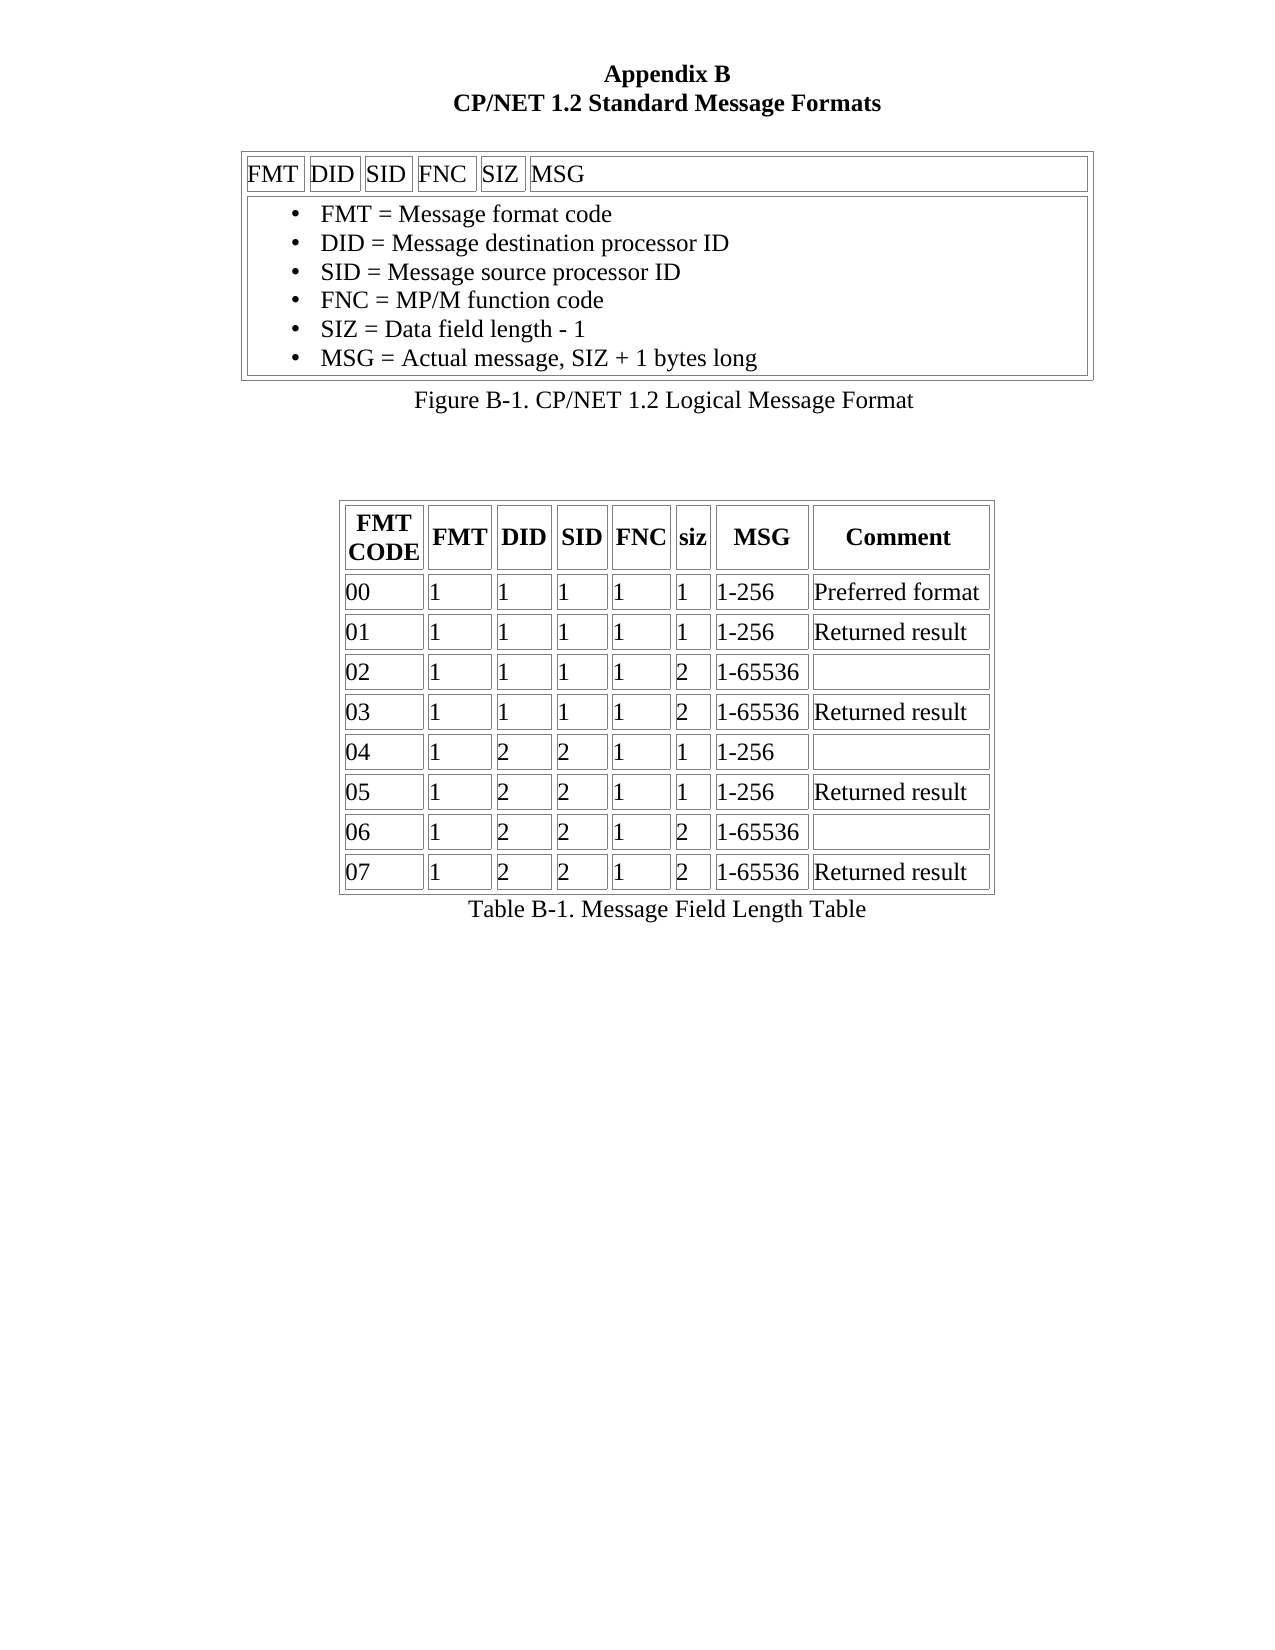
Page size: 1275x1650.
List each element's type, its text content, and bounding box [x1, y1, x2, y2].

table_header siz [673, 501, 713, 568]
table_header FMT [244, 152, 307, 191]
table_cell 00 [342, 569, 426, 608]
table_header SID [363, 152, 415, 191]
table_cell 1 [554, 649, 609, 688]
table_header FNC [610, 501, 673, 568]
table_header MSG [528, 152, 1090, 191]
table_cell 1-256 [713, 609, 811, 648]
table_cell 2 [494, 769, 554, 808]
table_cell [814, 655, 989, 688]
table_cell 1-256 [713, 729, 811, 768]
table_header FNC [415, 152, 478, 191]
table_cell 1 [610, 609, 673, 648]
table_cell 1 [610, 769, 673, 808]
table_cell 1 [426, 849, 494, 888]
text Table B-1. Message Field Length Table [118, 894, 1216, 923]
table_cell 1 [494, 609, 554, 648]
table_cell Preferred format [811, 569, 992, 608]
table_cell 1 [673, 729, 713, 768]
table_cell 2 [554, 729, 609, 768]
table_cell 2 [673, 809, 713, 848]
table_cell 1 [610, 569, 673, 608]
table_cell 2 [673, 649, 713, 688]
table_cell 2 [494, 809, 554, 848]
table_cell 1 [426, 609, 494, 648]
table_header DID [307, 152, 363, 191]
table_cell [811, 729, 992, 768]
table_cell 1-65536 [713, 849, 811, 888]
table_cell 1-65536 [713, 649, 811, 688]
table_cell 1-65536 [713, 809, 811, 848]
table_cell 1 [494, 689, 554, 728]
table_cell 2 [494, 729, 554, 768]
table_cell 1 [673, 569, 713, 608]
table_cell [814, 735, 989, 768]
table_cell 1-256 [713, 569, 811, 608]
table_cell 05 [342, 769, 426, 808]
table_cell 1 [610, 849, 673, 888]
table_cell 07 [342, 849, 426, 888]
table_cell 1 [426, 809, 494, 848]
table_header MSG [713, 501, 811, 568]
text Appendix B CP/NET 1.2 Standard Message Formats [118, 59, 1216, 117]
table_cell Returned result [811, 769, 992, 808]
table_header DID [494, 501, 554, 568]
table_cell 01 [342, 609, 426, 648]
table_cell 1 [494, 569, 554, 608]
text Figure B-1. CP/NET 1.2 Logical Message Format [118, 385, 1216, 413]
table_cell 2 [554, 769, 609, 808]
table_cell 1 [610, 729, 673, 768]
table_cell 1 [610, 809, 673, 848]
table_cell 1 [494, 649, 554, 688]
table_cell 04 [342, 729, 426, 768]
table_cell Returned result [811, 689, 992, 728]
table_header FMT CODE [342, 501, 426, 568]
table_cell 2 [673, 689, 713, 728]
table_cell 1 [554, 689, 609, 728]
table_cell 1 [426, 649, 494, 688]
table_cell [811, 649, 992, 688]
table_cell 1 [426, 769, 494, 808]
table_cell 2 [494, 849, 554, 888]
table_cell 06 [342, 809, 426, 848]
table_cell 03 [342, 689, 426, 728]
table_header Comment [811, 501, 992, 568]
table_header SIZ [479, 152, 528, 191]
table_cell [811, 809, 992, 848]
table_cell 02 [342, 649, 426, 688]
table_cell 1-256 [713, 769, 811, 808]
table_cell [814, 815, 989, 848]
table_cell 1-65536 [713, 689, 811, 728]
table_cell FMT = Message format code DID = Message destination processor ID SID = Message source processor ID FNC = MP/M function code SIZ = Data field length - 1 MSG = Actual message, SIZ + 1 bytes long [244, 191, 1090, 374]
table_cell 1 [426, 689, 494, 728]
table_cell Returned result [811, 849, 992, 888]
table_cell 1 [554, 609, 609, 648]
table_cell 1 [673, 769, 713, 808]
table_cell 1 [426, 569, 494, 608]
table_cell 1 [610, 689, 673, 728]
table_cell 1 [610, 649, 673, 688]
table_cell 1 [673, 609, 713, 648]
table_header SID [554, 501, 609, 568]
table_header FMT [426, 501, 494, 568]
table_cell 1 [426, 729, 494, 768]
table_cell 1 [554, 569, 609, 608]
table_cell 2 [673, 849, 713, 888]
table_cell 2 [554, 809, 609, 848]
table_cell 2 [554, 849, 609, 888]
table_cell Returned result [811, 609, 992, 648]
